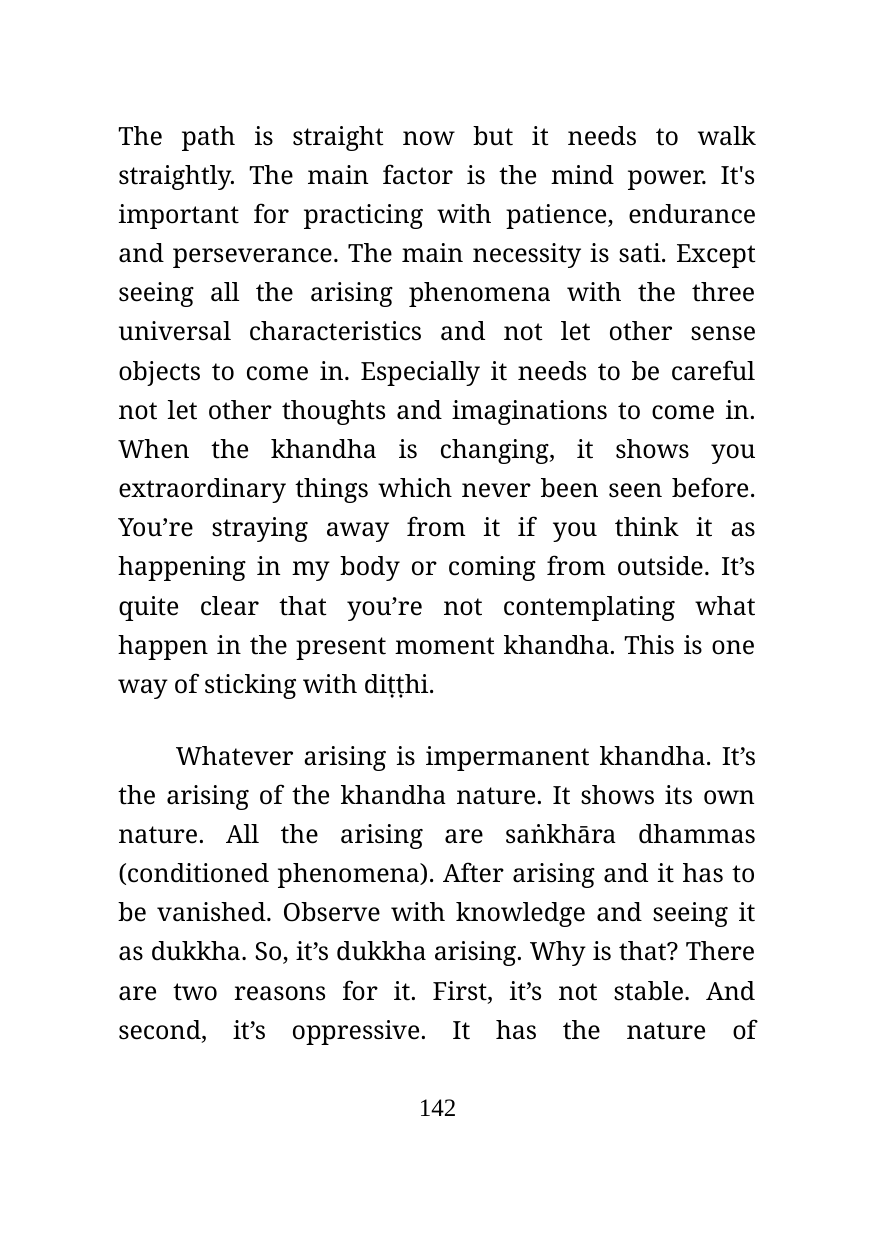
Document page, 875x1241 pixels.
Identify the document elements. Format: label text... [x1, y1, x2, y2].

text Whatever arising is impermanent khandha. It’s the arising of the khandha nature. It shows its own nature. All the arising are saṅkhāra dhammas (conditioned phenomena). After arising and it has to be vanished. Observe with knowledge and seeing it as dukkha. So, it’s dukkha arising. Why is that? There are two reasons for it. First, it’s not stable. And second, it’s oppressive. It has the nature of [118, 738, 756, 1046]
text The path is straight now but it needs to walk straightly. The main factor is the mind power. It's important for practicing with patience, endurance and perseverance. The main necessity is sati. Except seeing all the arising phenomena with the three universal characteristics and not let other sense objects to come in. Especially it needs to be careful not let other thoughts and imaginations to come in. When the khandha is changing, it shows you extraordinary things which never been seen before. You’re straying away from it if you think it as happening in my body or coming from outside. It’s quite clear that you’re not contemplating what happen in the present moment khandha. This is one way of sticking with diṭṭhi. [118, 118, 756, 701]
